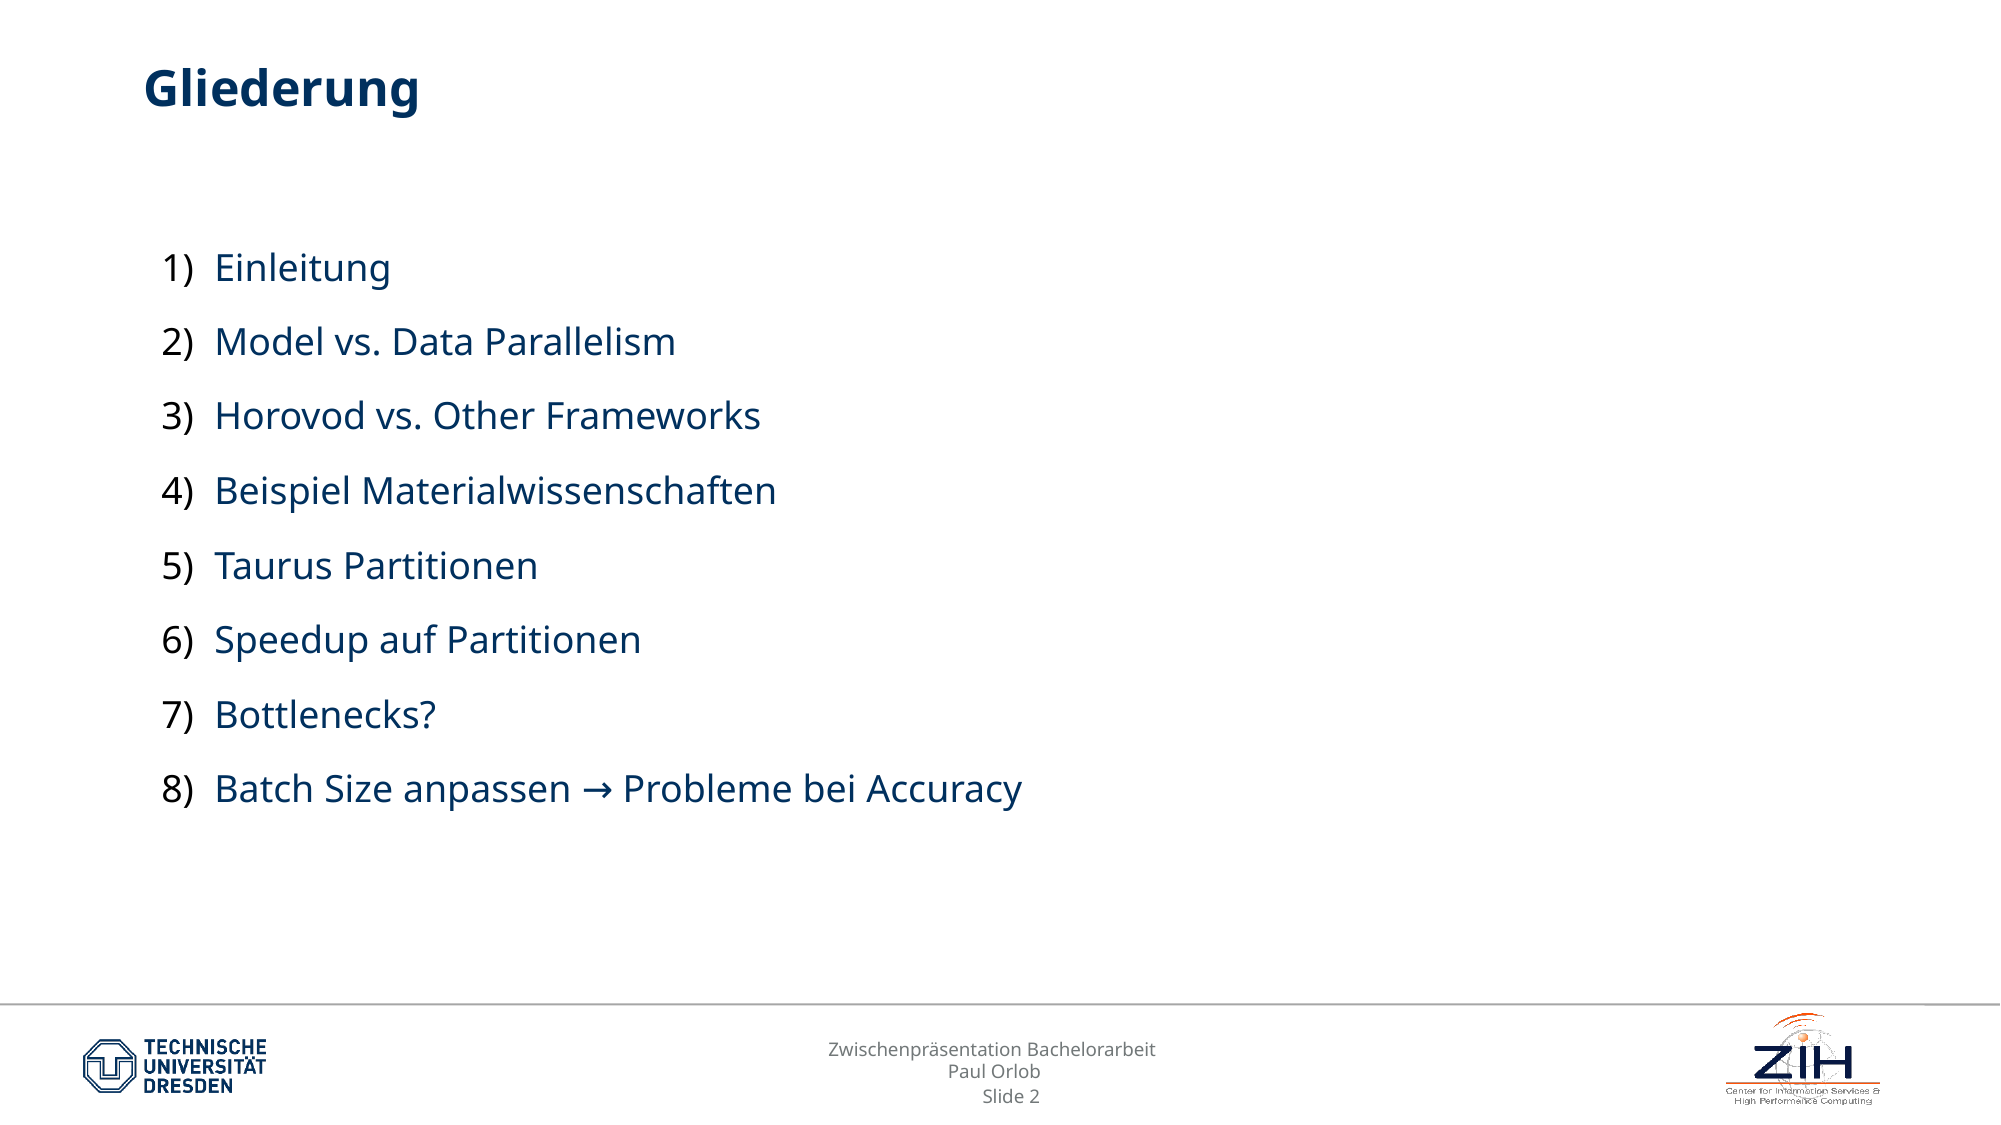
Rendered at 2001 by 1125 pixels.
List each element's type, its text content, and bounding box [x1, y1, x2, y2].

picture [1726, 1013, 1880, 1105]
list Einleitung Model vs. Data Parallelism Horovod vs. Other Frameworks Beispiel Materialwissenschaften Taurus Partitionen Speedup auf Partitionen Bottlenecks? Batch Size anpassen → Probleme bei Accuracy [143, 243, 1861, 957]
title Gliederung [143, 56, 1880, 169]
picture [83, 1039, 266, 1093]
